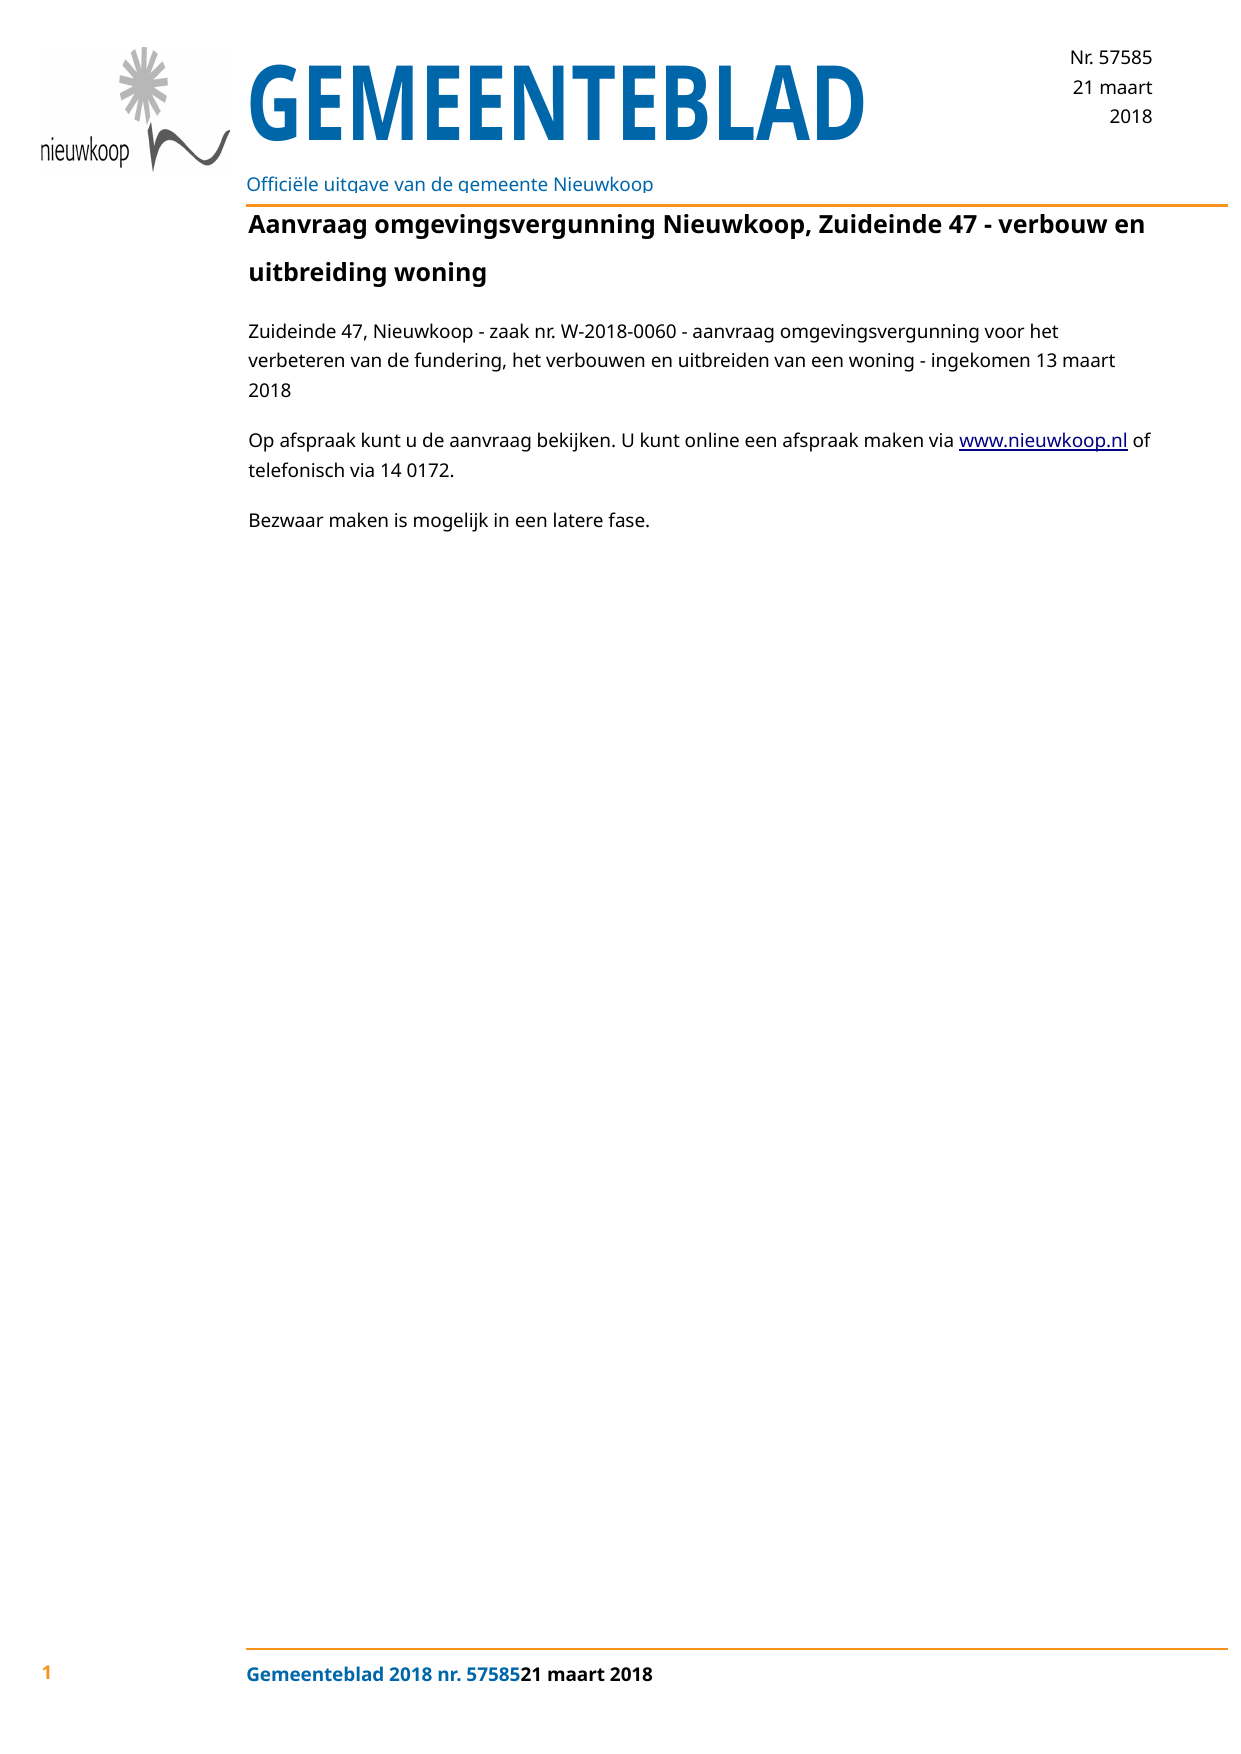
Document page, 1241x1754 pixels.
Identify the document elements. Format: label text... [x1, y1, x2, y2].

text Aanvraag omgevingsvergunning Nieuwkoop, Zuideinde 47 - verbouw en uitbreiding woning [248, 207, 1152, 288]
text Zuideinde 47, Nieuwkoop - zaak nr. W-2018-0060 - aanvraag omgevingsvergunning voor het verbeteren van de fundering, het verbouwen en uitbreiden van een woning - ingekomen 13 maart 2018 [248, 318, 1152, 403]
text Op afspraak kunt u de aanvraag bekijken. U kunt online een afspraak maken via www.nieuwkoop.nl of telefonisch via 14 0172. [248, 427, 1152, 483]
picture [41, 47, 231, 172]
text Bezwaar maken is mogelijk in een latere fase. [248, 507, 1152, 533]
